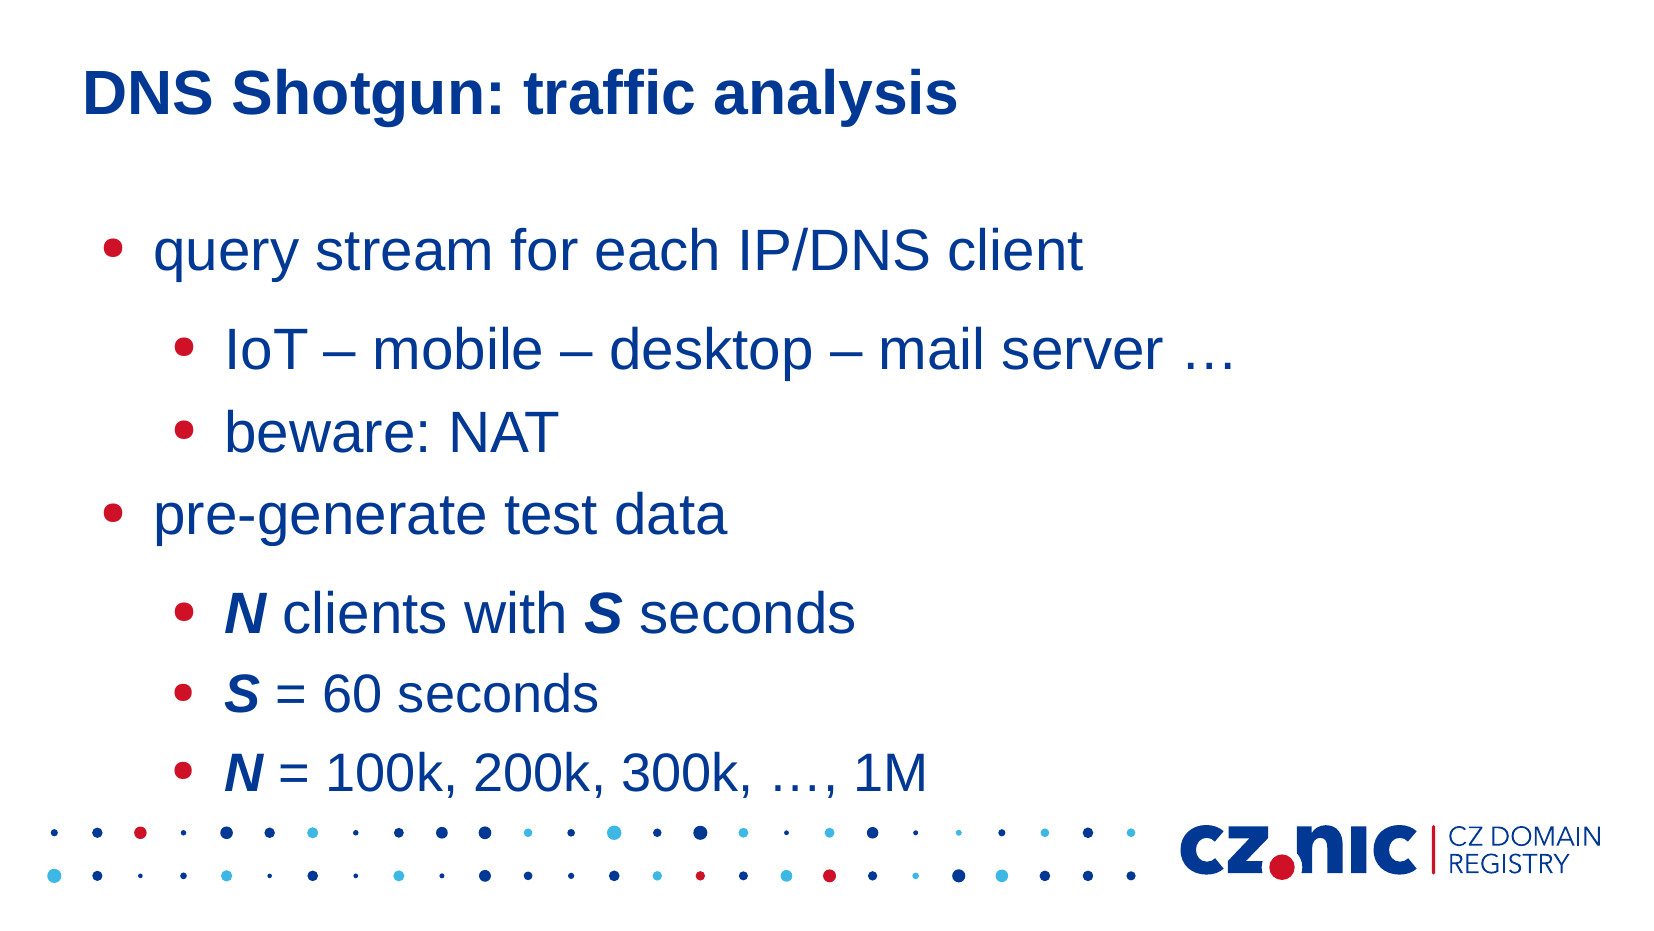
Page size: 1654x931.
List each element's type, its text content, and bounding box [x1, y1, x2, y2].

list query stream for each IP/DNS client IoT – mobile – desktop – mail server … beware: NAT pre-generate test data N clients with S seconds S = 60 seconds N = 100k, 200k, 300k, …, 1M [82, 217, 1571, 851]
title DNS Shotgun: traffic analysis [82, 53, 1571, 133]
